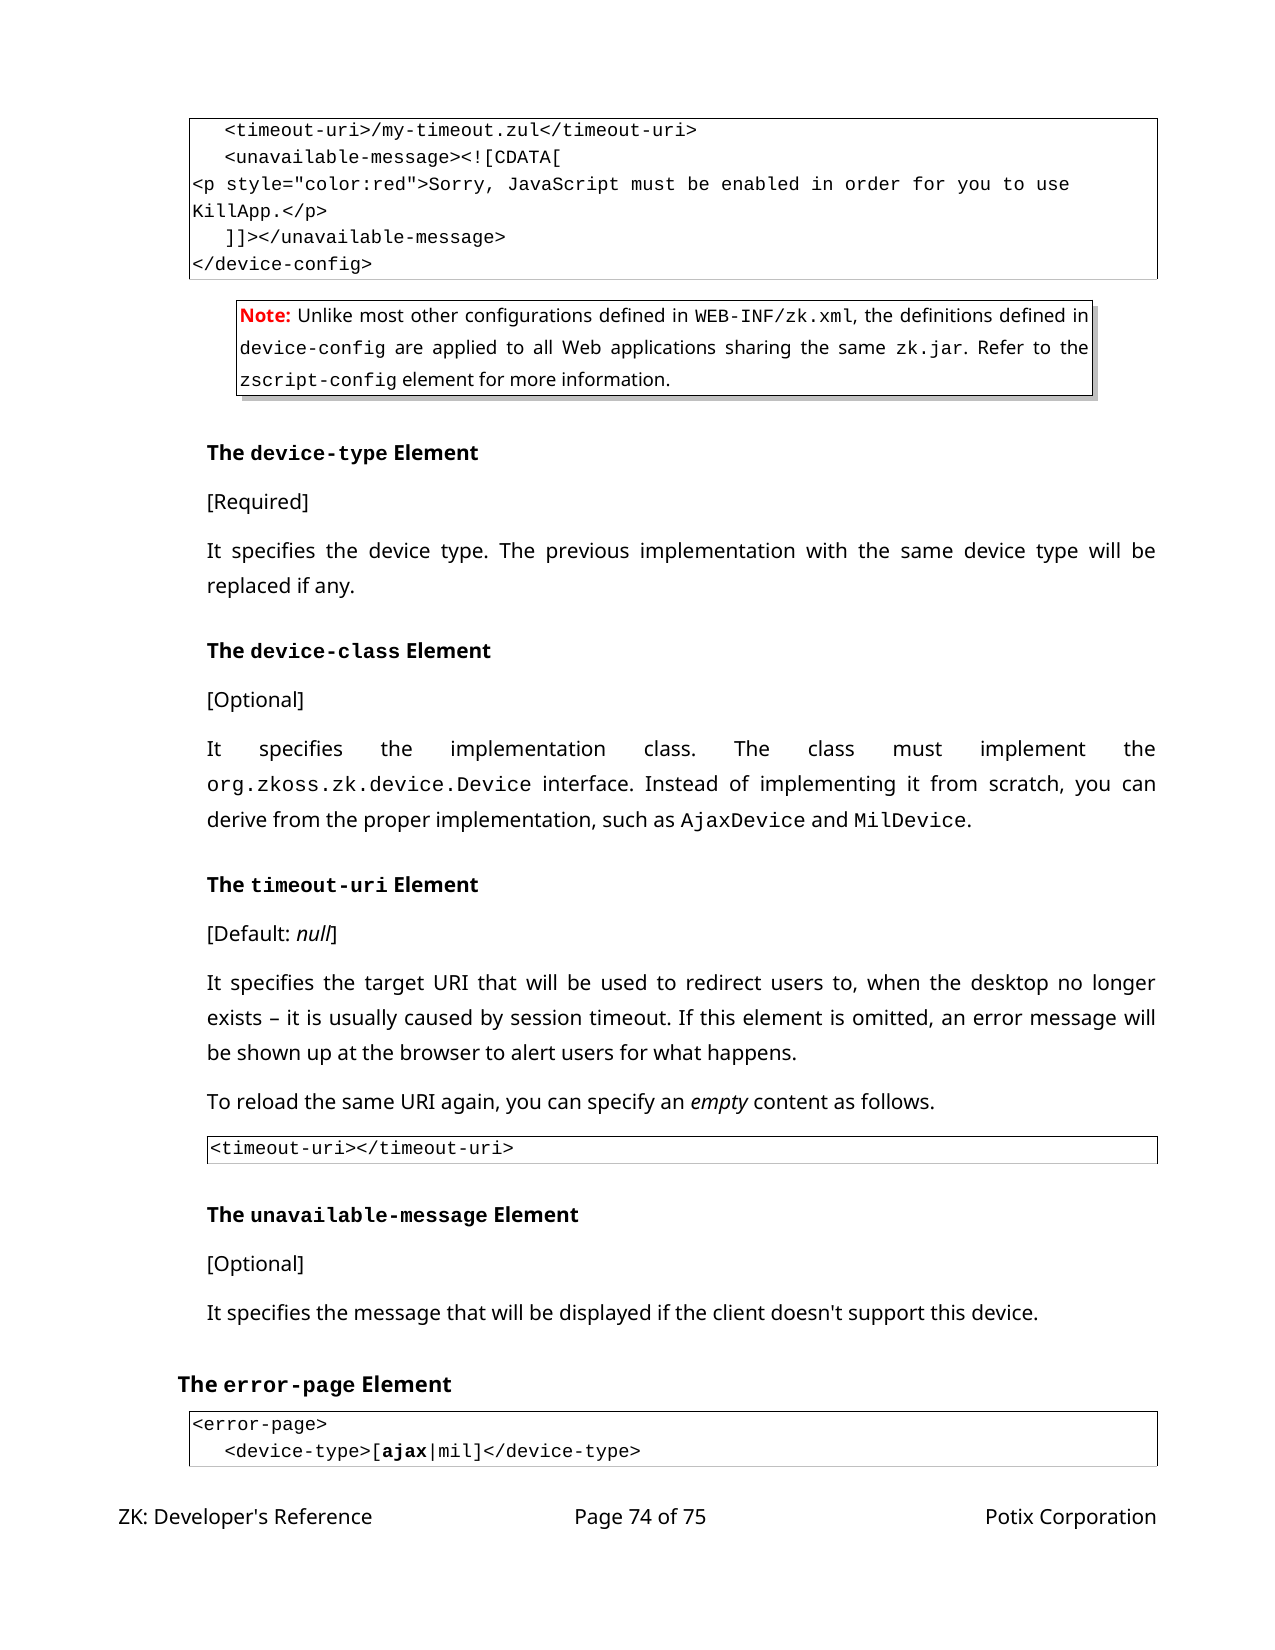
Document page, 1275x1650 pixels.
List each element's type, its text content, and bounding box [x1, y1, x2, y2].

text <timeout-uri>/my-timeout.zul</timeout-uri> [190, 119, 1157, 142]
text It specifies the implementation class. The class must implement the org.zkoss.zk.device.Device interface. Instead of implementing it from scratch, you can derive from the proper implementation, such as AjaxDevice and MilDevice. [207, 734, 1157, 833]
text To reload the same URI again, you can specify an empty content as follows. [207, 1087, 1157, 1116]
text It specifies the device type. The previous implementation with the same device type will be replaced if any. [207, 536, 1157, 599]
text <error-page> [190, 1412, 1157, 1436]
text [Required] [207, 487, 1157, 515]
text [Default: null] [207, 919, 1157, 947]
text <device-type>[ajax|mil]</device-type> [190, 1439, 1157, 1466]
text It specifies the target URI that will be used to redirect users to, when the desktop no longer exists – it is usually caused by session timeout. If this element is omitted, an error message will be shown up at the browser to alert users for what happens. [207, 968, 1157, 1067]
text <unavailable-message><![CDATA[ <p style="color:red">Sorry, JavaScript must be enabled in order for you to use KillApp.</p> ]]></unavailable-message> </device-config> [190, 145, 1157, 279]
subtitle The unavailable-message Element [207, 1200, 1157, 1229]
text [Optional] [207, 685, 1157, 713]
subtitle The error-page Element [177, 1369, 1157, 1399]
text <timeout-uri></timeout-uri> [208, 1137, 1157, 1163]
subtitle The timeout-uri Element [207, 870, 1157, 899]
text It specifies the message that will be displayed if the client doesn't support this device. [207, 1298, 1157, 1326]
text Note: Unlike most other configurations defined in WEB-INF/zk.xml, the definitions defined in device-config are applied to all Web applications sharing the same zk.jar. Refer to the zscript-config element for more information. [237, 301, 1092, 395]
subtitle The device-type Element [207, 438, 1157, 467]
subtitle The device-class Element [207, 636, 1157, 665]
text [Optional] [207, 1249, 1157, 1278]
